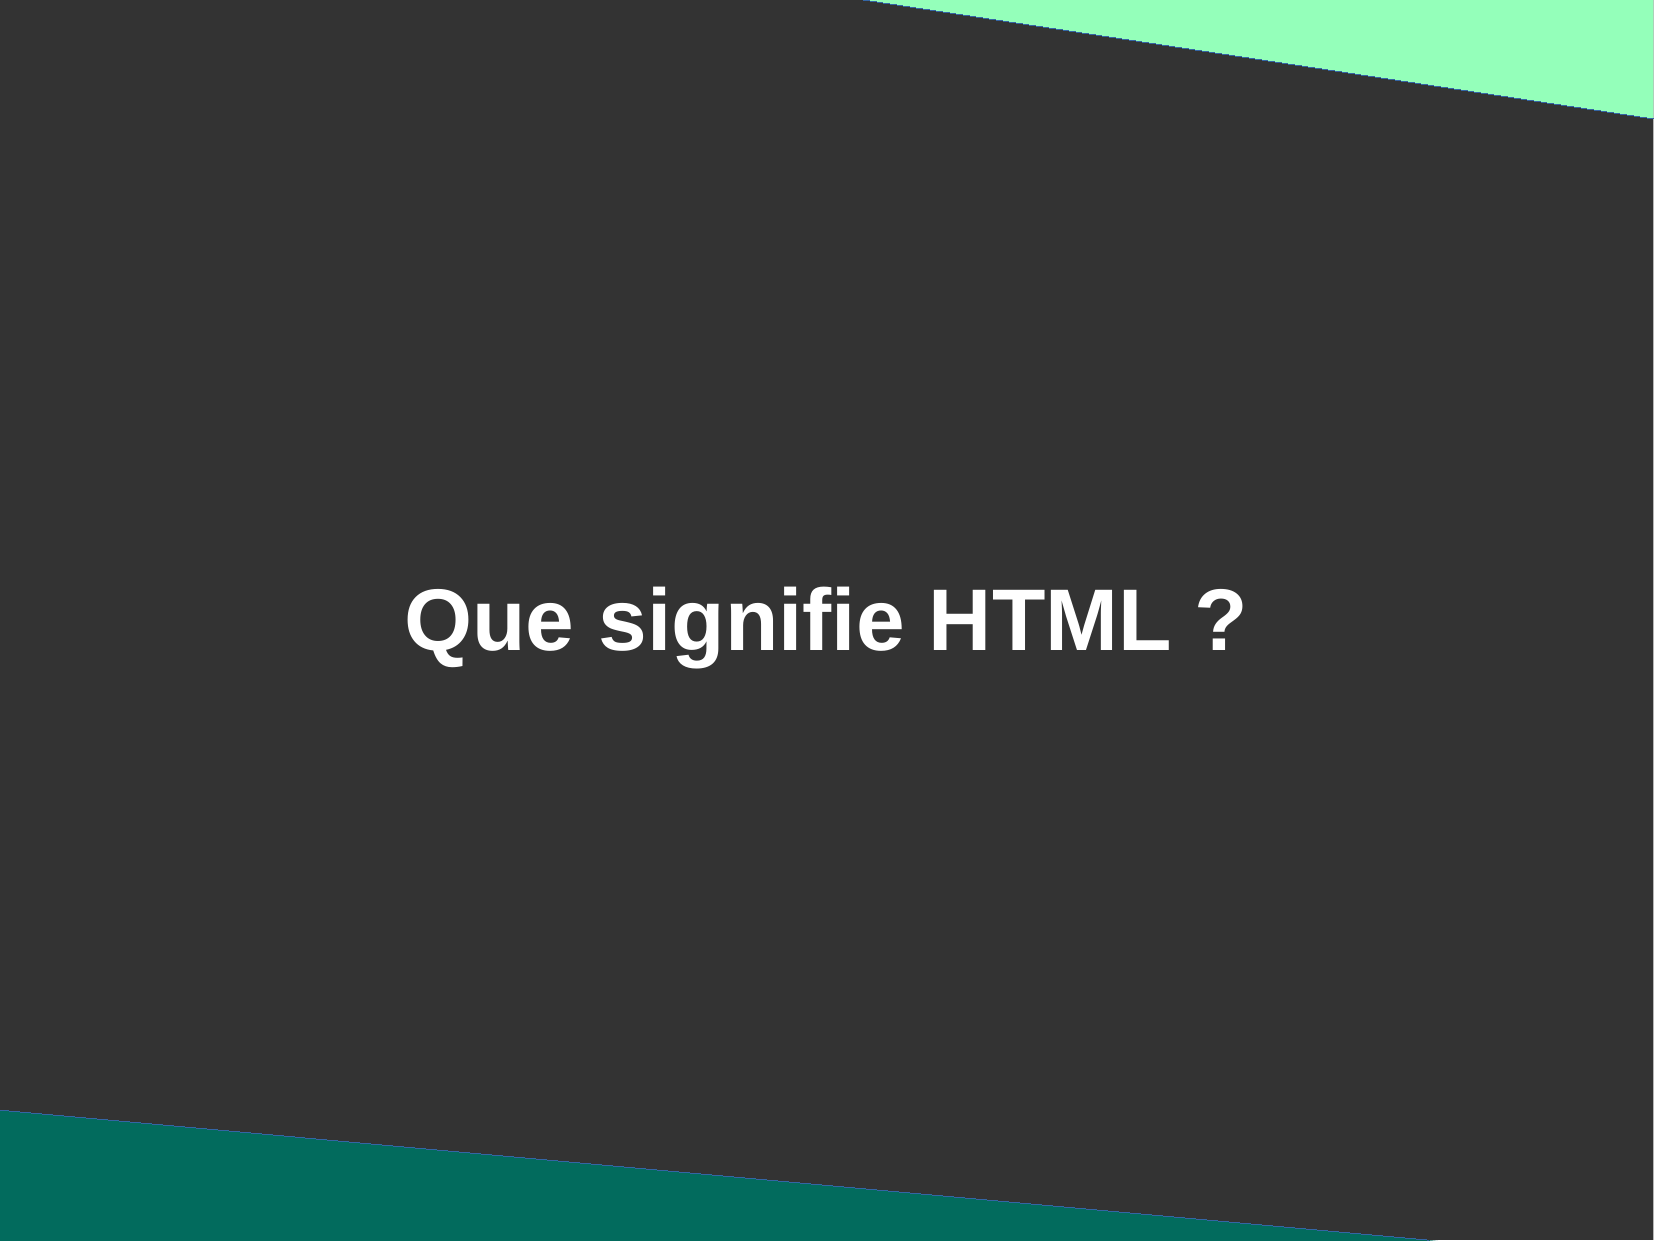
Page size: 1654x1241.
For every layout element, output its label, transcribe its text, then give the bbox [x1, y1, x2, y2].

title Que signifie HTML ? [31, 571, 1622, 702]
text_box [863, 0, 1654, 119]
